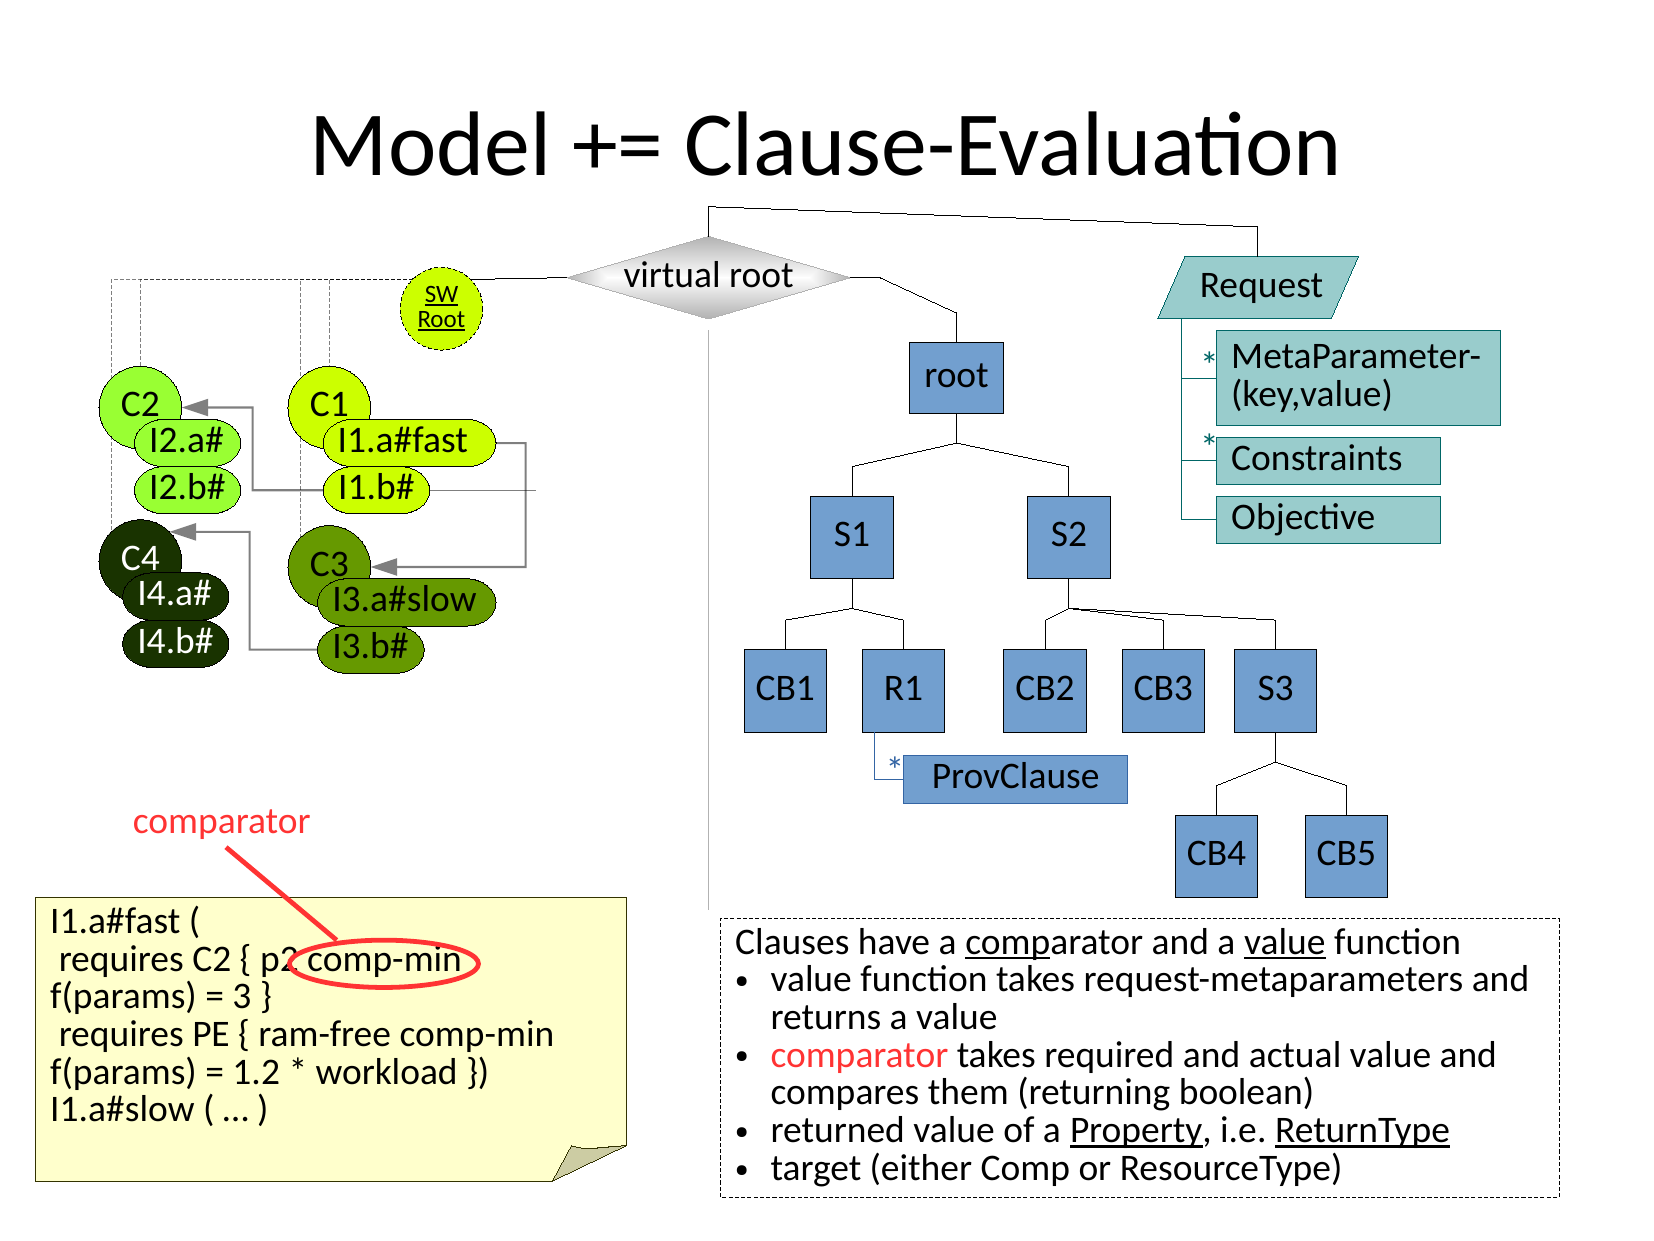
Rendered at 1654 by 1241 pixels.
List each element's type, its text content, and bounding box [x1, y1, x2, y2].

text_box comparator [118, 798, 349, 851]
title Model += Clause-Evaluation [82, 49, 1571, 257]
text_box I1.a#fast ( requires C2 { p2 comp-min f(params) = 3 } requires PE { ram-free comp-min f(params) = 1.2 * workload }) I1.a#slow ( … ) [293, 943, 475, 985]
text_box I1.a#fast ( requires C2 { p2 comp-min f(params) = 3 } requires PE { ram-free comp-min f(params) = 1.2 * workload }) I1.a#slow ( … ) [35, 897, 627, 1182]
text_box Clauses have a comparator and a value function value function takes request-metaparameters and returns a value comparator takes required and actual value and compares them (returning boolean) returned value of a Property, i.e. ReturnType target (either Comp or ResourceType) [720, 918, 1560, 1196]
